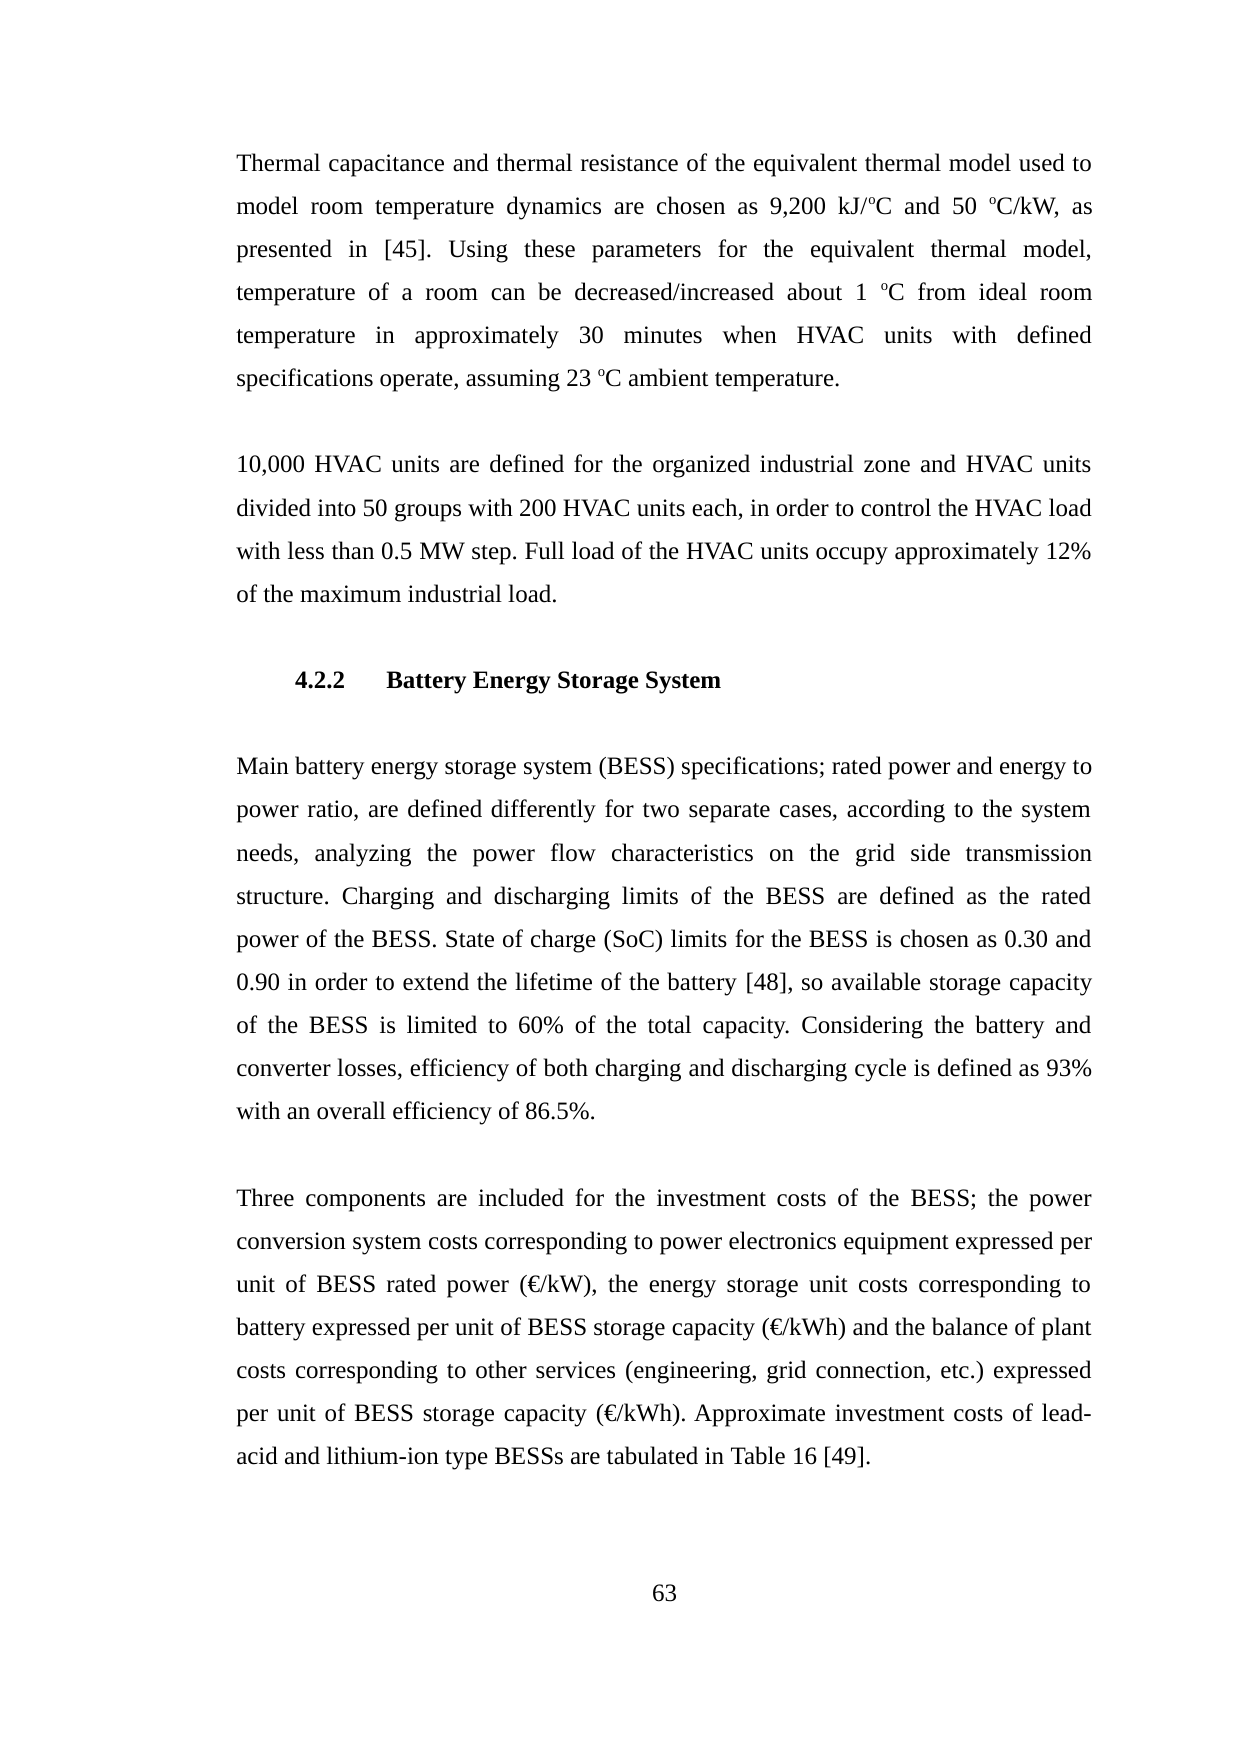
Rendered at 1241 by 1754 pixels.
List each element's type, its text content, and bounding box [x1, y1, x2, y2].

text Three components are included for the investment costs of the BESS; the power conversion system costs corresponding to power electronics equipment expressed per unit of BESS rated power (€/kW), the energy storage unit costs corresponding to battery expressed per unit of BESS storage capacity (€/kWh) and the balance of plant costs corresponding to other services (engineering, grid connection, etc.) expressed per unit of BESS storage capacity (€/kWh). Approximate investment costs of lead-acid and lithium-ion type BESSs are tabulated in Table 16 [49]⁠. [236, 1183, 1093, 1470]
text Main battery energy storage system (BESS) specifications; rated power and energy to power ratio, are defined differently for two separate cases, according to the system needs, analyzing the power flow characteristics on the grid side transmission structure. Charging and discharging limits of the BESS are defined as the rated power of the BESS. State of charge (SoC) limits for the BESS is chosen as 0.30 and 0.90 in order to extend the lifetime of the battery [48]⁠, so available storage capacity of the BESS is limited to 60% of the total capacity. Considering the battery and converter losses, efficiency of both charging and discharging cycle is defined as 93% with an overall efficiency of 86.5%. [236, 751, 1093, 1125]
text Thermal capacitance and thermal resistance of the equivalent thermal model used to model room temperature dynamics are chosen as 9,200 kJ/oC and 50 oC/kW, as presented in [45]⁠. Using these parameters for the equivalent thermal model, temperature of a room can be decreased/increased about 1 oC from ideal room temperature in approximately 30 minutes when HVAC units with defined specifications operate, assuming 23 oC ambient temperature. [236, 148, 1093, 392]
text 10,000 HVAC units are defined for the organized industrial zone and HVAC units divided into 50 groups with 200 HVAC units each, in order to control the HVAC load with less than 0.5 MW step. Full load of the HVAC units occupy approximately 12% of the maximum industrial load. [236, 449, 1093, 608]
list Battery Energy Storage System [295, 665, 1093, 694]
